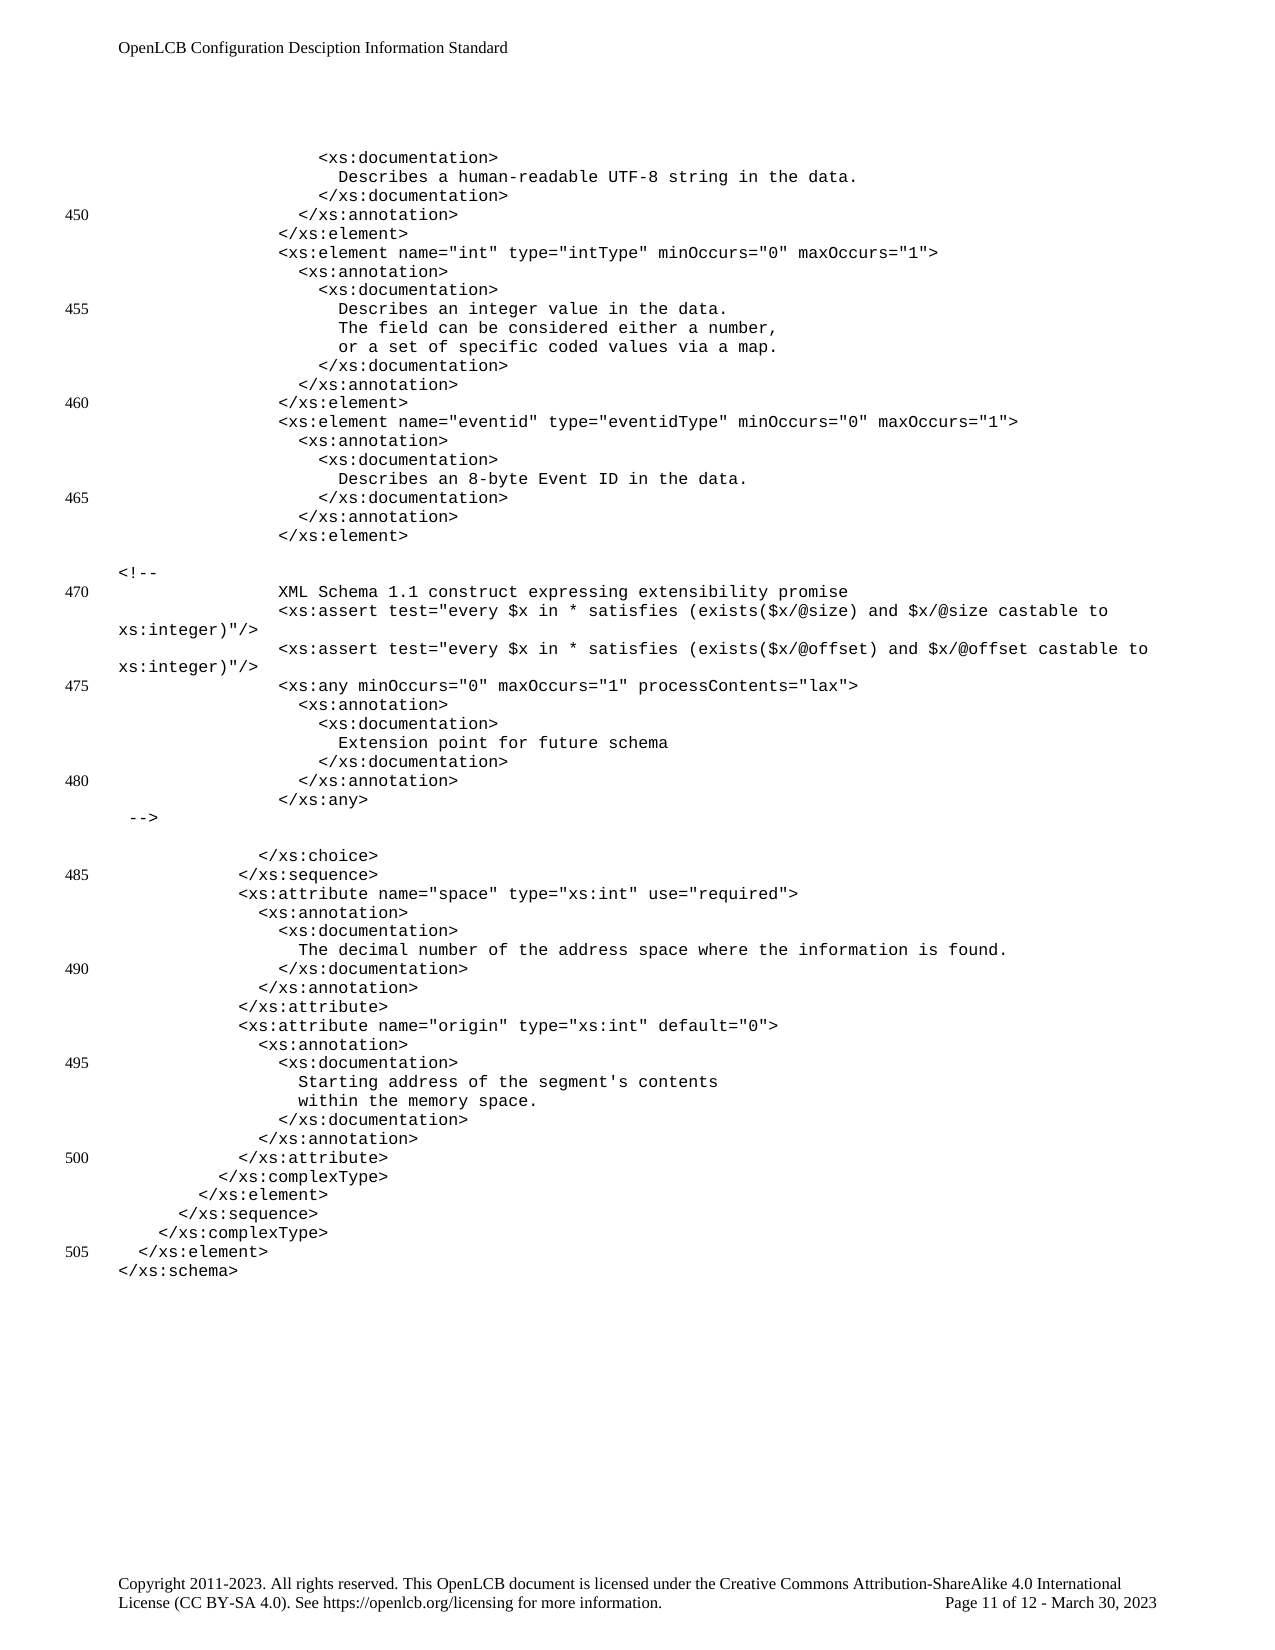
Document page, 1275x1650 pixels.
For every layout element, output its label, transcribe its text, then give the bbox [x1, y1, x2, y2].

text <xs:annotation> [118, 433, 1157, 452]
text </xs:documentation> [118, 357, 1157, 376]
text </xs:complexType> [118, 1168, 1157, 1187]
text <xs:assert test="every $x in * satisfies (exists($x/@size) and $x/@size castable to xs:integer)"/> [118, 602, 1157, 640]
text </xs:element> [118, 395, 1157, 414]
text <xs:documentation> [118, 452, 1157, 471]
text <!-- [118, 565, 1157, 584]
text </xs:annotation> [118, 1130, 1157, 1149]
text </xs:complexType> [118, 1225, 1157, 1243]
text </xs:documentation> [118, 753, 1157, 772]
text </xs:annotation> [118, 508, 1157, 527]
text <xs:documentation> [118, 923, 1157, 942]
text Extension point for future schema [118, 734, 1157, 753]
text --> [118, 810, 1157, 829]
text </xs:attribute> [118, 998, 1157, 1017]
text </xs:element> [118, 225, 1157, 244]
text </xs:sequence> [118, 866, 1157, 885]
text </xs:documentation> [118, 489, 1157, 508]
text <xs:element name="eventid" type="eventidType" minOccurs="0" maxOccurs="1"> [118, 414, 1157, 433]
text <xs:annotation> [118, 1036, 1157, 1055]
text </xs:annotation> [118, 376, 1157, 395]
text Describes an integer value in the data. [118, 301, 1157, 320]
text </xs:documentation> [118, 188, 1157, 207]
text </xs:annotation> [118, 772, 1157, 791]
text </xs:element> [118, 527, 1157, 546]
text XML Schema 1.1 construct expressing extensibility promise [118, 584, 1157, 602]
text <xs:any minOccurs="0" maxOccurs="1" processContents="lax"> [118, 678, 1157, 697]
text <xs:documentation> [118, 716, 1157, 734]
text or a set of specific coded values via a map. [118, 338, 1157, 357]
text within the memory space. [118, 1093, 1157, 1112]
text </xs:element> [118, 1243, 1157, 1262]
text The field can be considered either a number, [118, 320, 1157, 338]
text </xs:any> [118, 791, 1157, 810]
text <xs:annotation> [118, 904, 1157, 923]
text <xs:annotation> [118, 697, 1157, 716]
text Describes an 8-byte Event ID in the data. [118, 471, 1157, 489]
text The decimal number of the address space where the information is found. [118, 942, 1157, 961]
text </xs:annotation> [118, 979, 1157, 998]
text </xs:element> [118, 1187, 1157, 1206]
text </xs:schema> [118, 1262, 1157, 1281]
text <xs:attribute name="origin" type="xs:int" default="0"> [118, 1017, 1157, 1036]
text Describes a human-readable UTF-8 string in the data. [118, 169, 1157, 188]
text </xs:choice> [118, 848, 1157, 866]
text <xs:element name="int" type="intType" minOccurs="0" maxOccurs="1"> [118, 244, 1157, 263]
text </xs:sequence> [118, 1206, 1157, 1225]
text </xs:attribute> [118, 1149, 1157, 1168]
text <xs:assert test="every $x in * satisfies (exists($x/@offset) and $x/@offset castable to xs:integer)"/> [118, 640, 1157, 678]
text </xs:documentation> [118, 961, 1157, 979]
text </xs:documentation> [118, 1112, 1157, 1130]
text <xs:documentation> [118, 282, 1157, 301]
text <xs:documentation> [118, 1055, 1157, 1074]
text <xs:annotation> [118, 263, 1157, 282]
text </xs:annotation> [118, 207, 1157, 225]
text <xs:documentation> [118, 150, 1157, 169]
text <xs:attribute name="space" type="xs:int" use="required"> [118, 885, 1157, 904]
text Starting address of the segment's contents [118, 1074, 1157, 1093]
